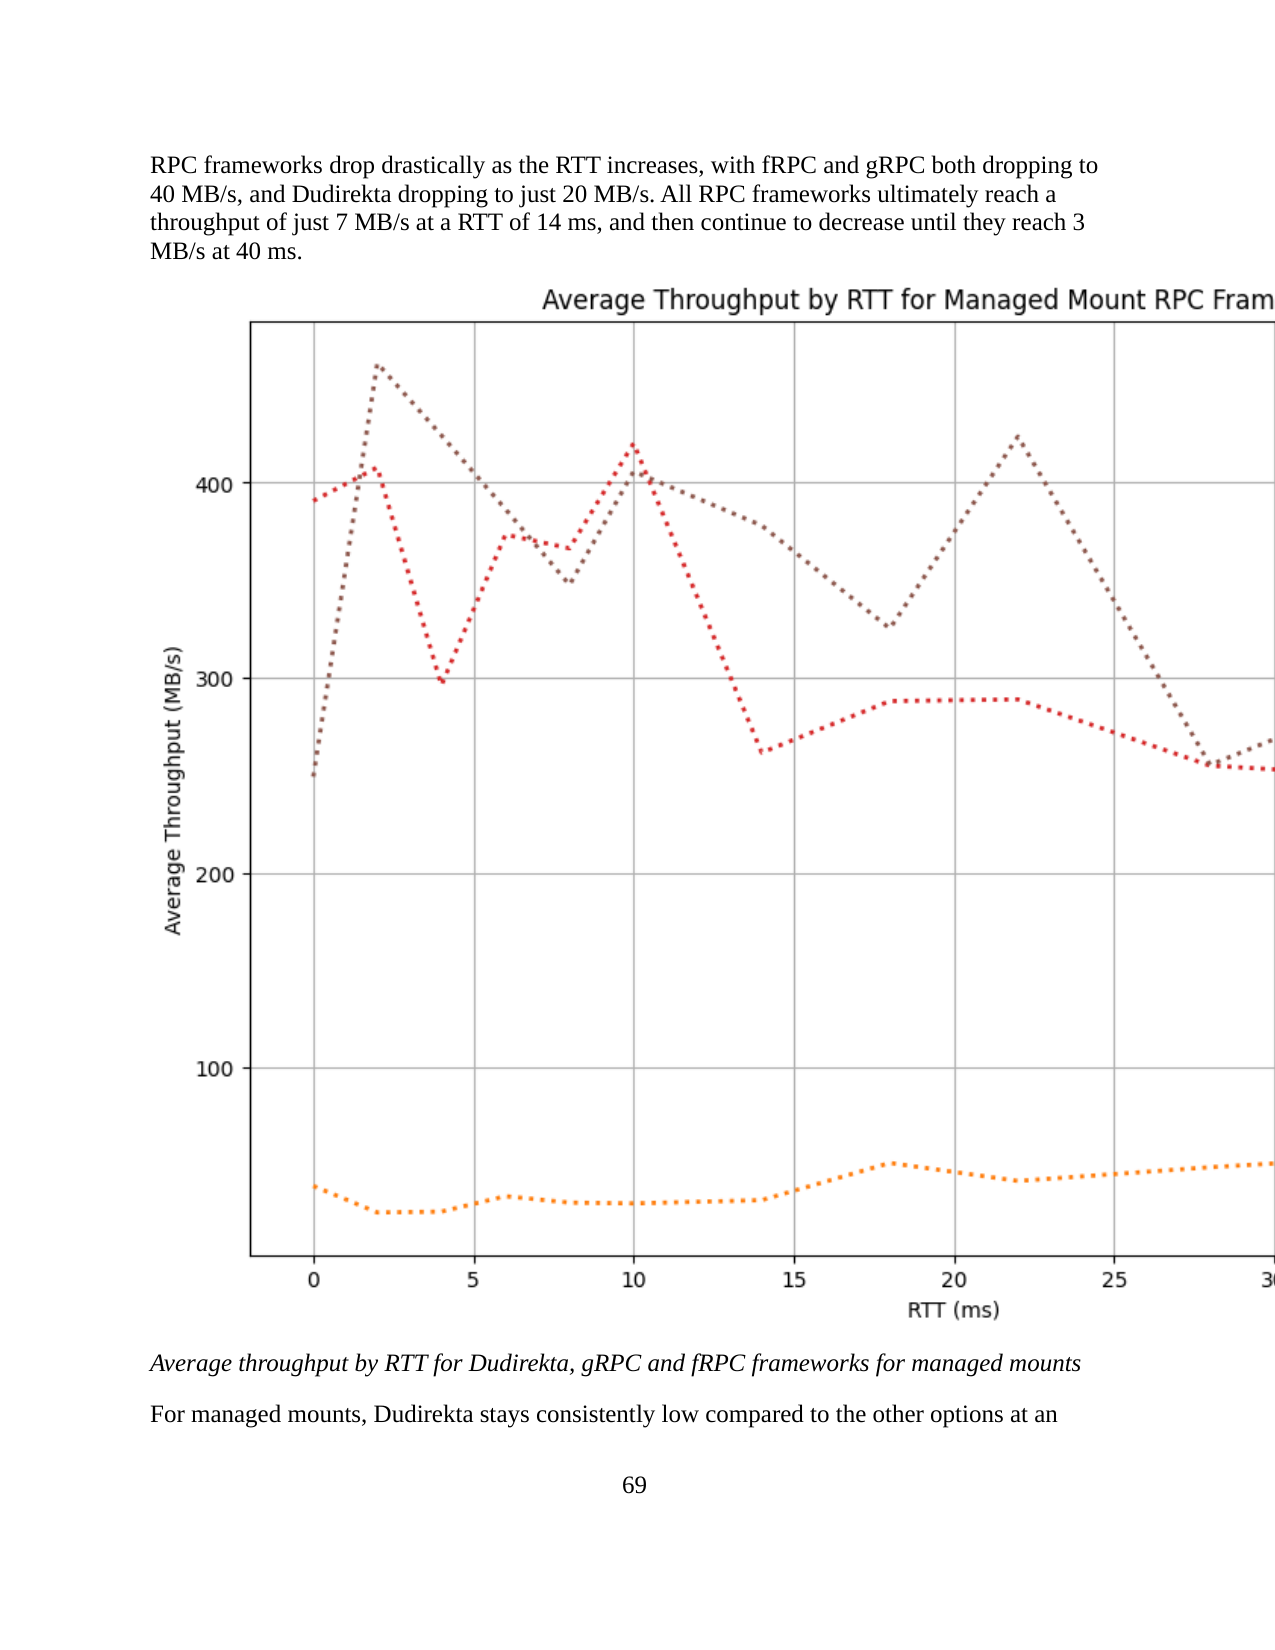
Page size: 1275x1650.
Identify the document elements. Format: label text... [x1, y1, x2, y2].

text For managed mounts, Dudirekta stays consistently low compared to the other options at an [150, 1399, 1125, 1427]
text RPC frameworks drop drastically as the RTT increases, with fRPC and gRPC both dropping to 40 MB/s, and Dudirekta dropping to just 20 MB/s. All RPC frameworks ultimately reach a throughput of just 7 MB/s at a RTT of 14 ms, and then continue to decrease until they reach 3 MB/s at 40 ms. [150, 150, 1125, 265]
text Average throughput by RTT for Dudirekta, gRPC and fRPC frameworks for managed mounts [150, 1348, 1125, 1377]
picture [150, 273, 1275, 1336]
